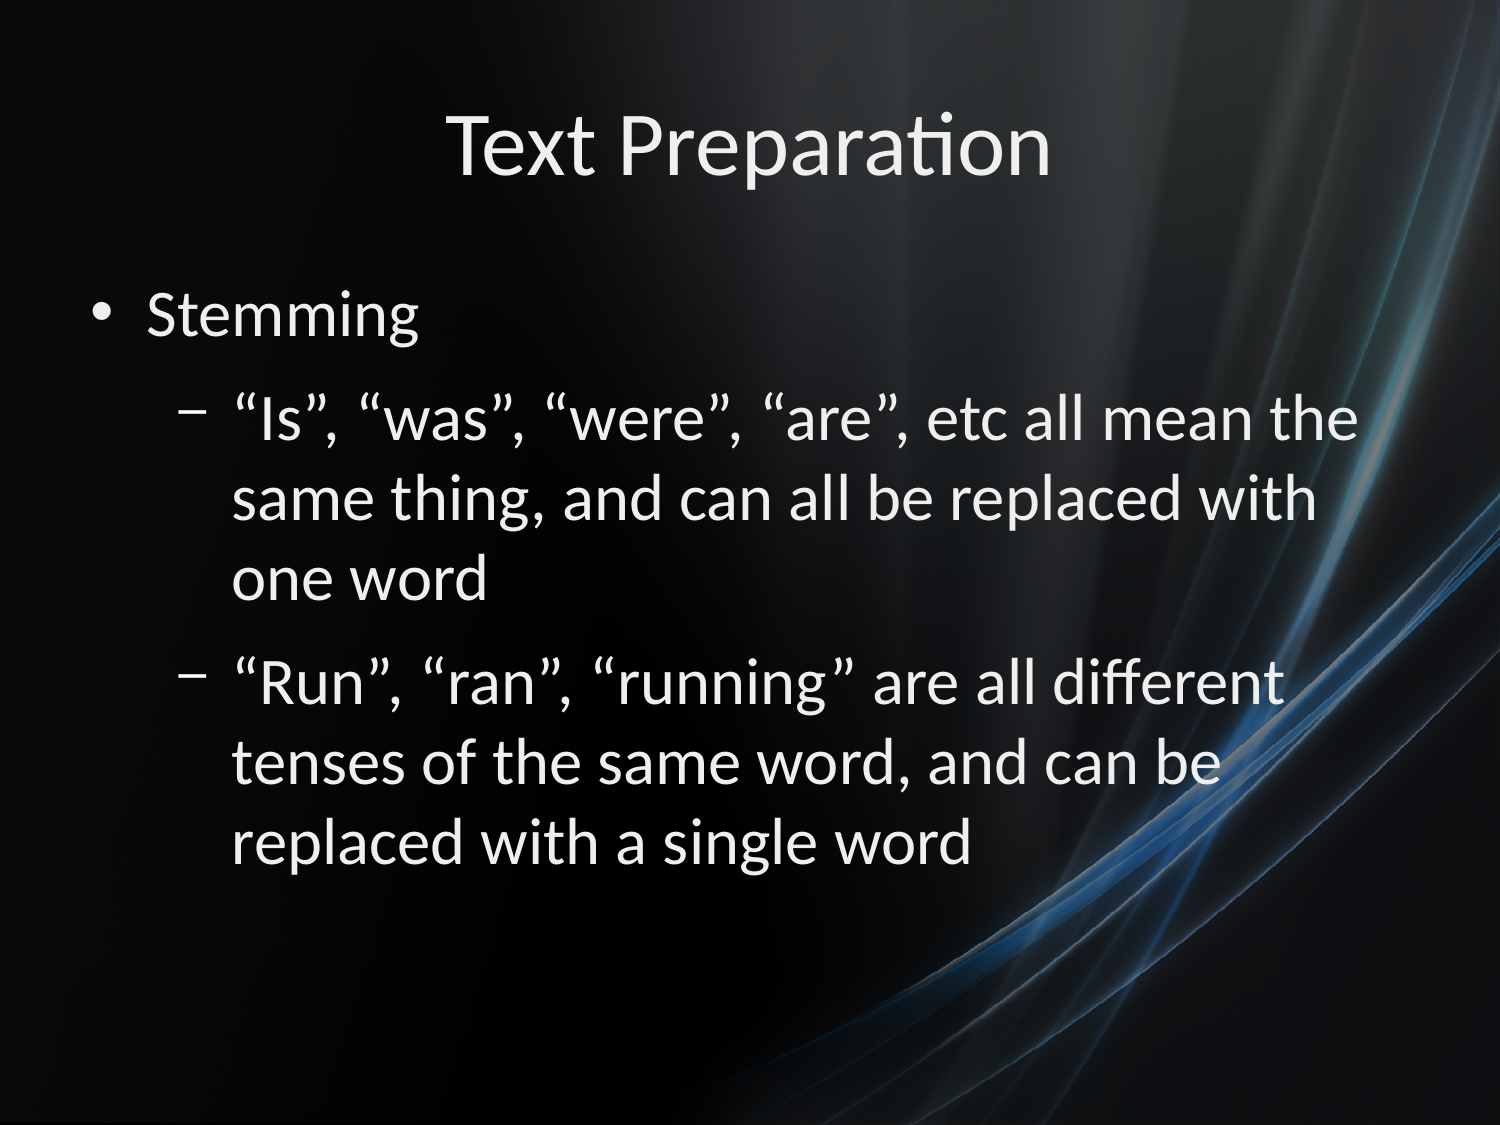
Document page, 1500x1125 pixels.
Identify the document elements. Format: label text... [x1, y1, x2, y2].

list Stemming “Is”, “was”, “were”, “are”, etc all mean the same thing, and can all be replaced with one word “Run”, “ran”, “running” are all different tenses of the same word, and can be replaced with a single word [75, 262, 1425, 1005]
text_box [0, 0, 1500, 1125]
title Text Preparation [75, 45, 1425, 233]
